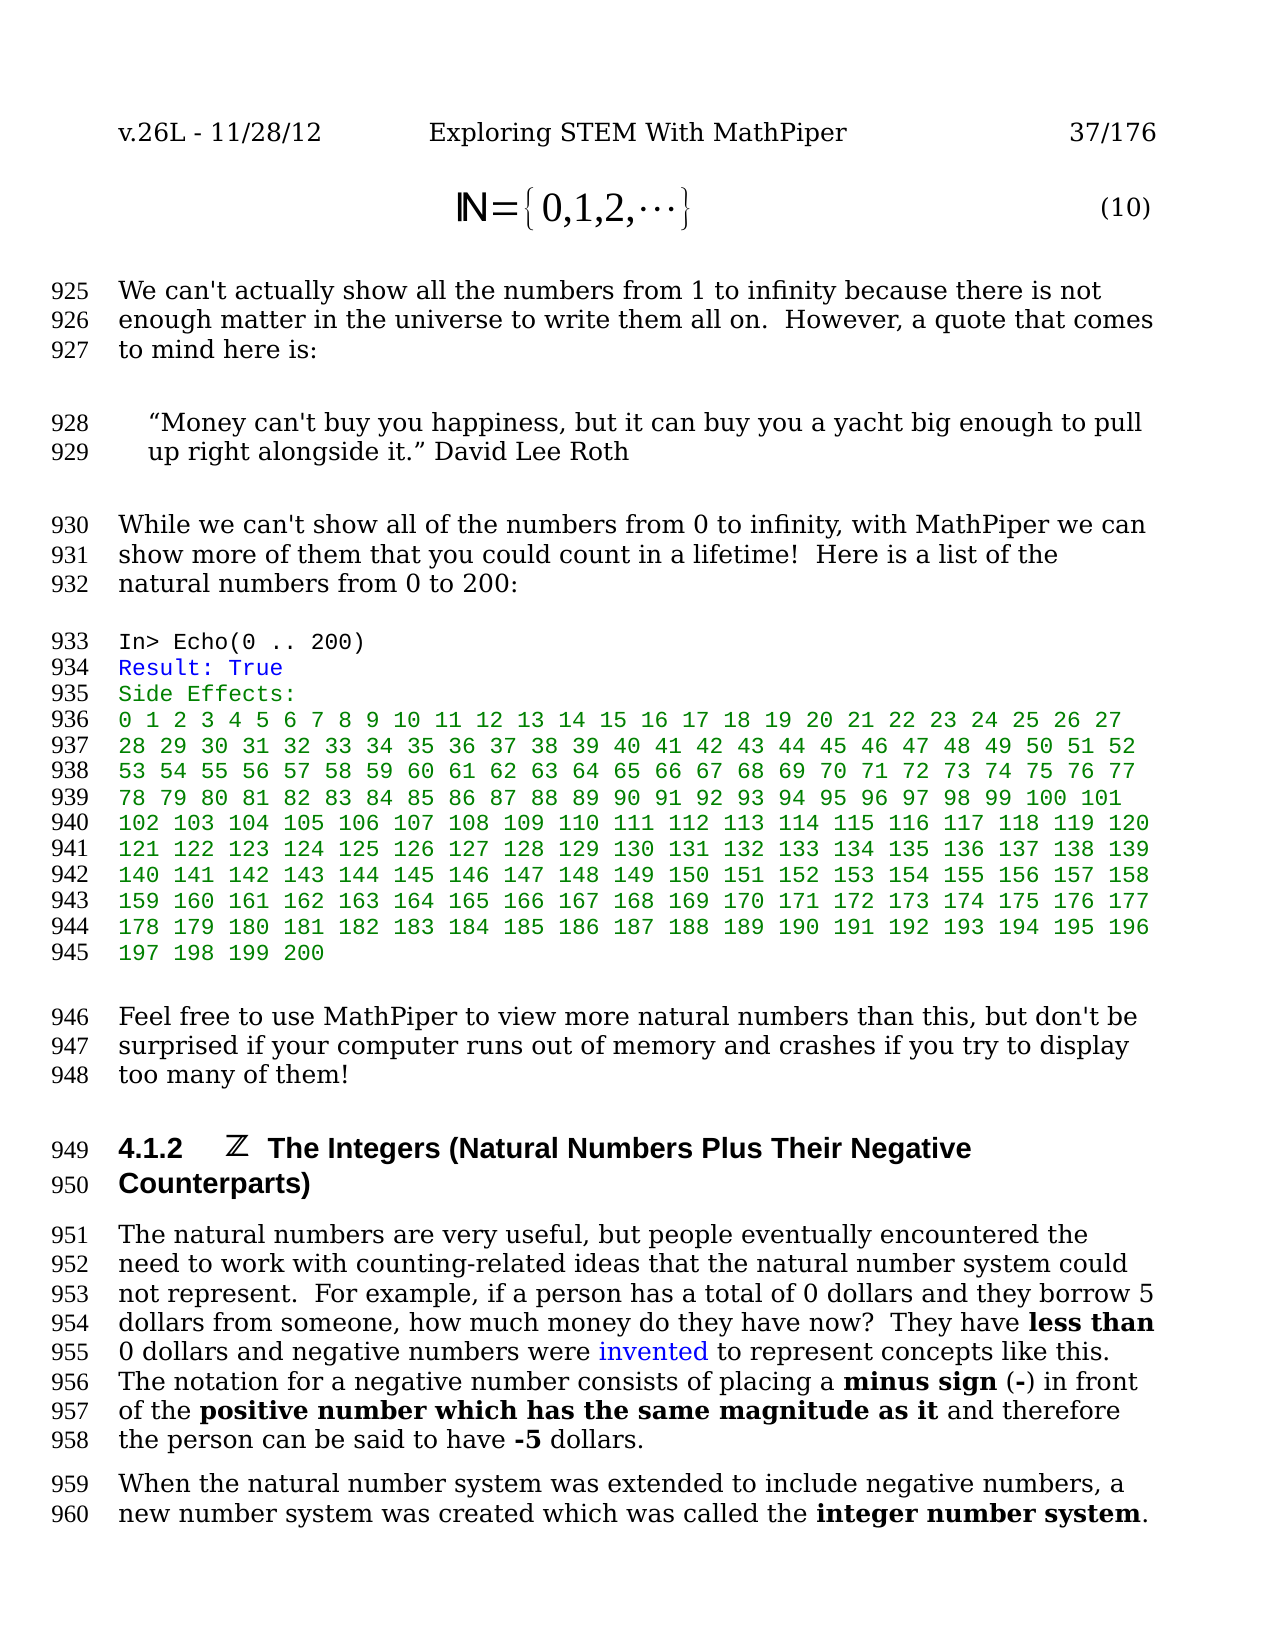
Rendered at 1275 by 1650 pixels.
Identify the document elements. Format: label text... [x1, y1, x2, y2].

text Result: True [118, 656, 1157, 682]
text We can't actually show all the numbers from 1 to infinity because there is not enough matter in the universe to write them all on. However, a quote that comes to mind here is: [118, 277, 1157, 364]
text 0 1 2 3 4 5 6 7 8 9 10 11 12 13 14 15 16 17 18 19 20 21 22 23 24 25 26 27 28 29 30 31 32 33 34 35 36 37 38 39 40 41 42 43 44 45 46 47 48 49 50 51 52 53 54 55 56 57 58 59 60 61 62 63 64 65 66 67 68 69 70 71 72 73 74 75 76 77 78 79 80 81 82 83 84 85 86 87 88 89 90 91 92 93 94 95 96 97 98 99 100 101 102 103 104 105 106 107 108 109 110 111 112 113 114 115 116 117 118 119 120 121 122 123 124 125 126 127 128 129 130 131 132 133 134 135 136 137 138 139 140 141 142 143 144 145 146 147 148 149 150 151 152 153 154 155 156 157 158 159 160 161 162 163 164 165 166 167 168 169 170 171 172 173 174 175 176 177 178 179 180 181 182 183 184 185 186 187 188 189 190 191 192 193 194 195 196 197 198 199 200 [118, 708, 1157, 967]
text Feel free to use MathPiper to view more natural numbers than this, but don't be surprised if your computer runs out of memory and crashes if you try to display too many of them! [118, 1002, 1157, 1090]
text “Money can't buy you happiness, but it can buy you a yacht big enough to pull up right alongside it.” David Lee Roth [148, 408, 1157, 467]
text Side Effects: [118, 682, 1157, 708]
subtitle The Integers (Natural Numbers Plus Their Negative Counterparts) [118, 1129, 1157, 1199]
text The natural numbers are very useful, but people eventually encountered the need to work with counting-related ideas that the natural number system could not represent. For example, if a person has a total of 0 dollars and they borrow 5 dollars from someone, how much money do they have now? They have less than 0 dollars and negative numbers were invented to represent concepts like this. The notation for a negative number consists of placing a minus sign (-) in front of the positive number which has the same magnitude as it and therefore the person can be said to have -5 dollars. [118, 1221, 1157, 1455]
table_header [118, 177, 1041, 238]
text While we can't show all of the numbers from 0 to infinity, with MathPiper we can show more of them that you could count in a lifetime! Here is a list of the natural numbers from 0 to 200: [118, 511, 1157, 598]
table_header (10) [1041, 177, 1157, 238]
text In> Echo(0 .. 200) [118, 630, 1157, 656]
text When the natural number system was extended to include negative numbers, a new number system was created which was called the integer number system. [118, 1470, 1157, 1528]
